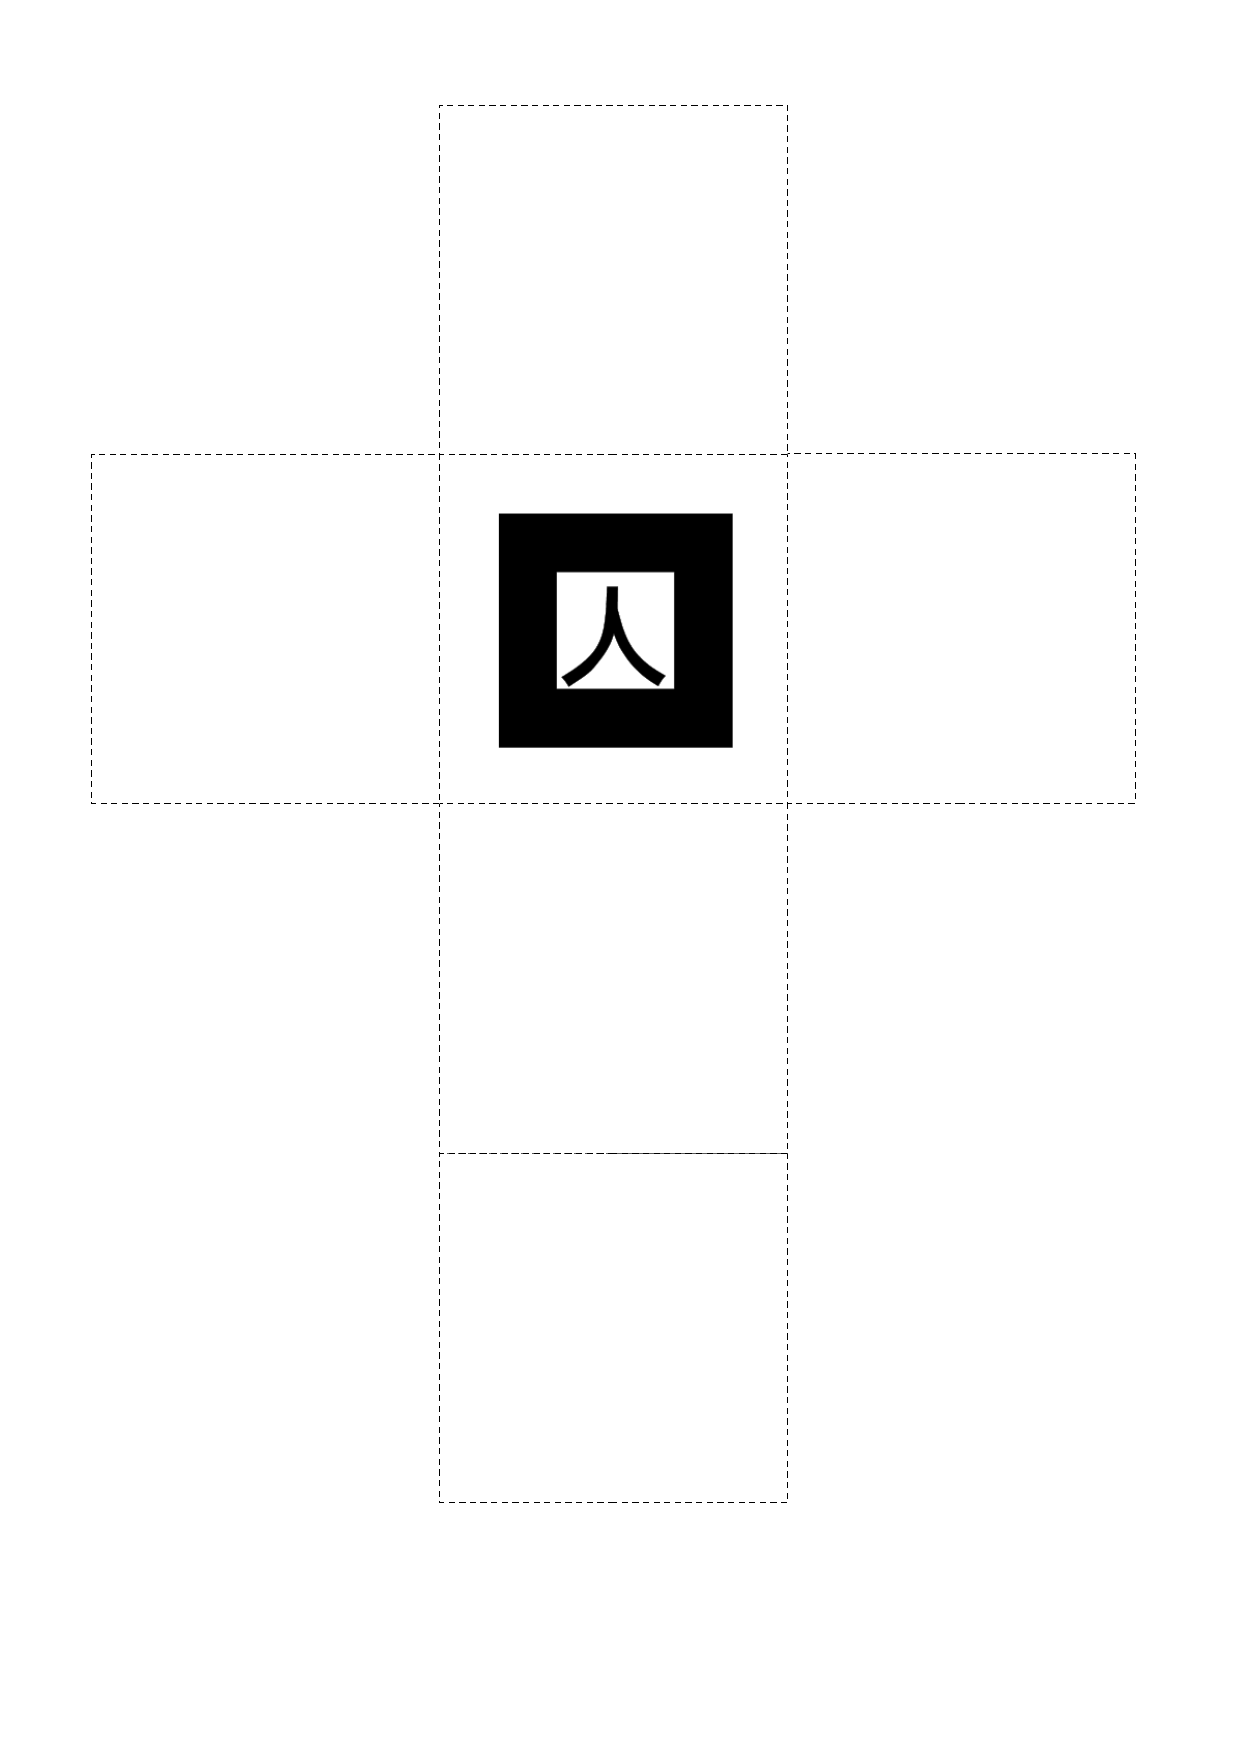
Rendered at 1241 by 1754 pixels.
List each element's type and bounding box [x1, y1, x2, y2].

picture [498, 513, 733, 748]
